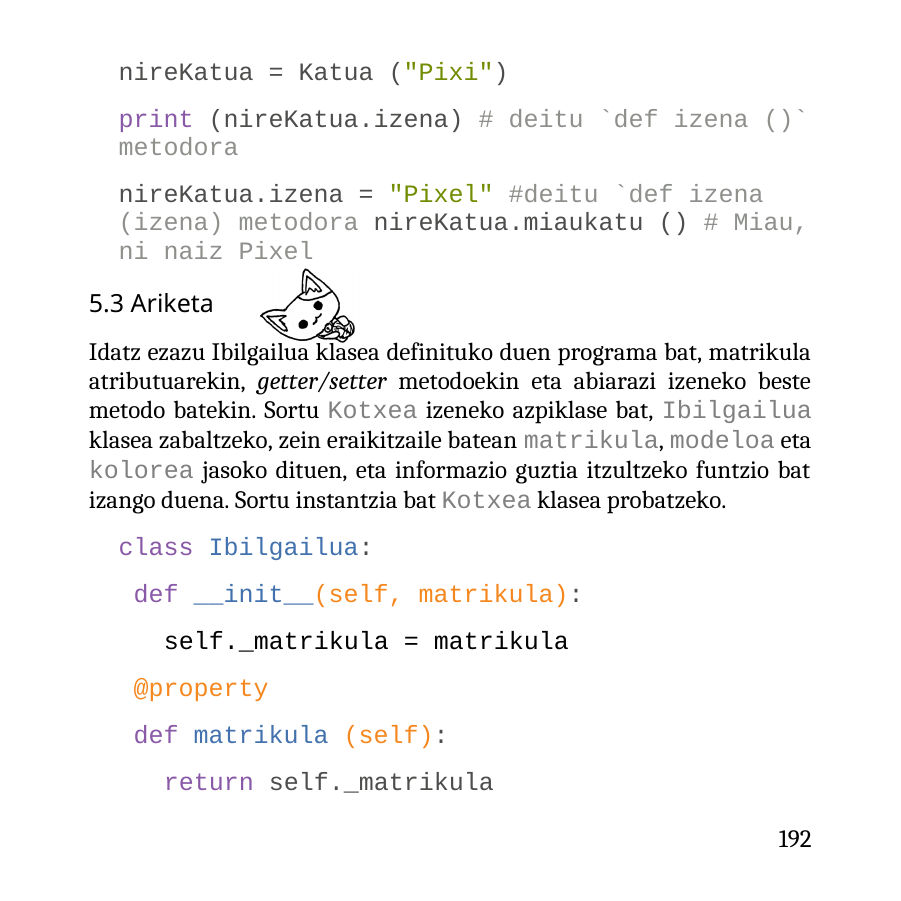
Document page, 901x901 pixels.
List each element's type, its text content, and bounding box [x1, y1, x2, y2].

text def __init__(self, matrikula): [118, 581, 811, 610]
text @property [118, 676, 811, 704]
text class Ibilgailua: [118, 534, 811, 563]
text nireKatua = Katua ("Pixi") [118, 59, 811, 87]
picture [259, 268, 366, 343]
text self._matrikula = matrikula [118, 628, 811, 657]
text def matrikula (self): [118, 723, 811, 751]
text Idatz ezazu Ibilgailua klasea definituko duen programa bat, matrikula atributuarekin, getter/setter metodoekin eta abiarazi izeneko beste metodo batekin. Sortu Kotxea izeneko azpiklase bat, Ibilgailua klasea zabaltzeko, zein eraikitzaile batean matrikula, modeloa eta kolorea jasoko dituen, eta informazio guztia itzultzeko funtzio bat izango duena. Sortu instantzia bat Kotxea klasea probatzeko. [89, 338, 811, 516]
text [366, 285, 811, 319]
text return self._matrikula [118, 770, 811, 798]
text print (nireKatua.izena) # deitu `def izena ()` metodora [118, 106, 811, 163]
text 5.3 Ariketa [89, 285, 259, 319]
text nireKatua.izena = "Pixel" #deitu `def izena (izena) metodora nireKatua.miaukatu () # Miau, ni naiz Pixel [118, 182, 811, 267]
